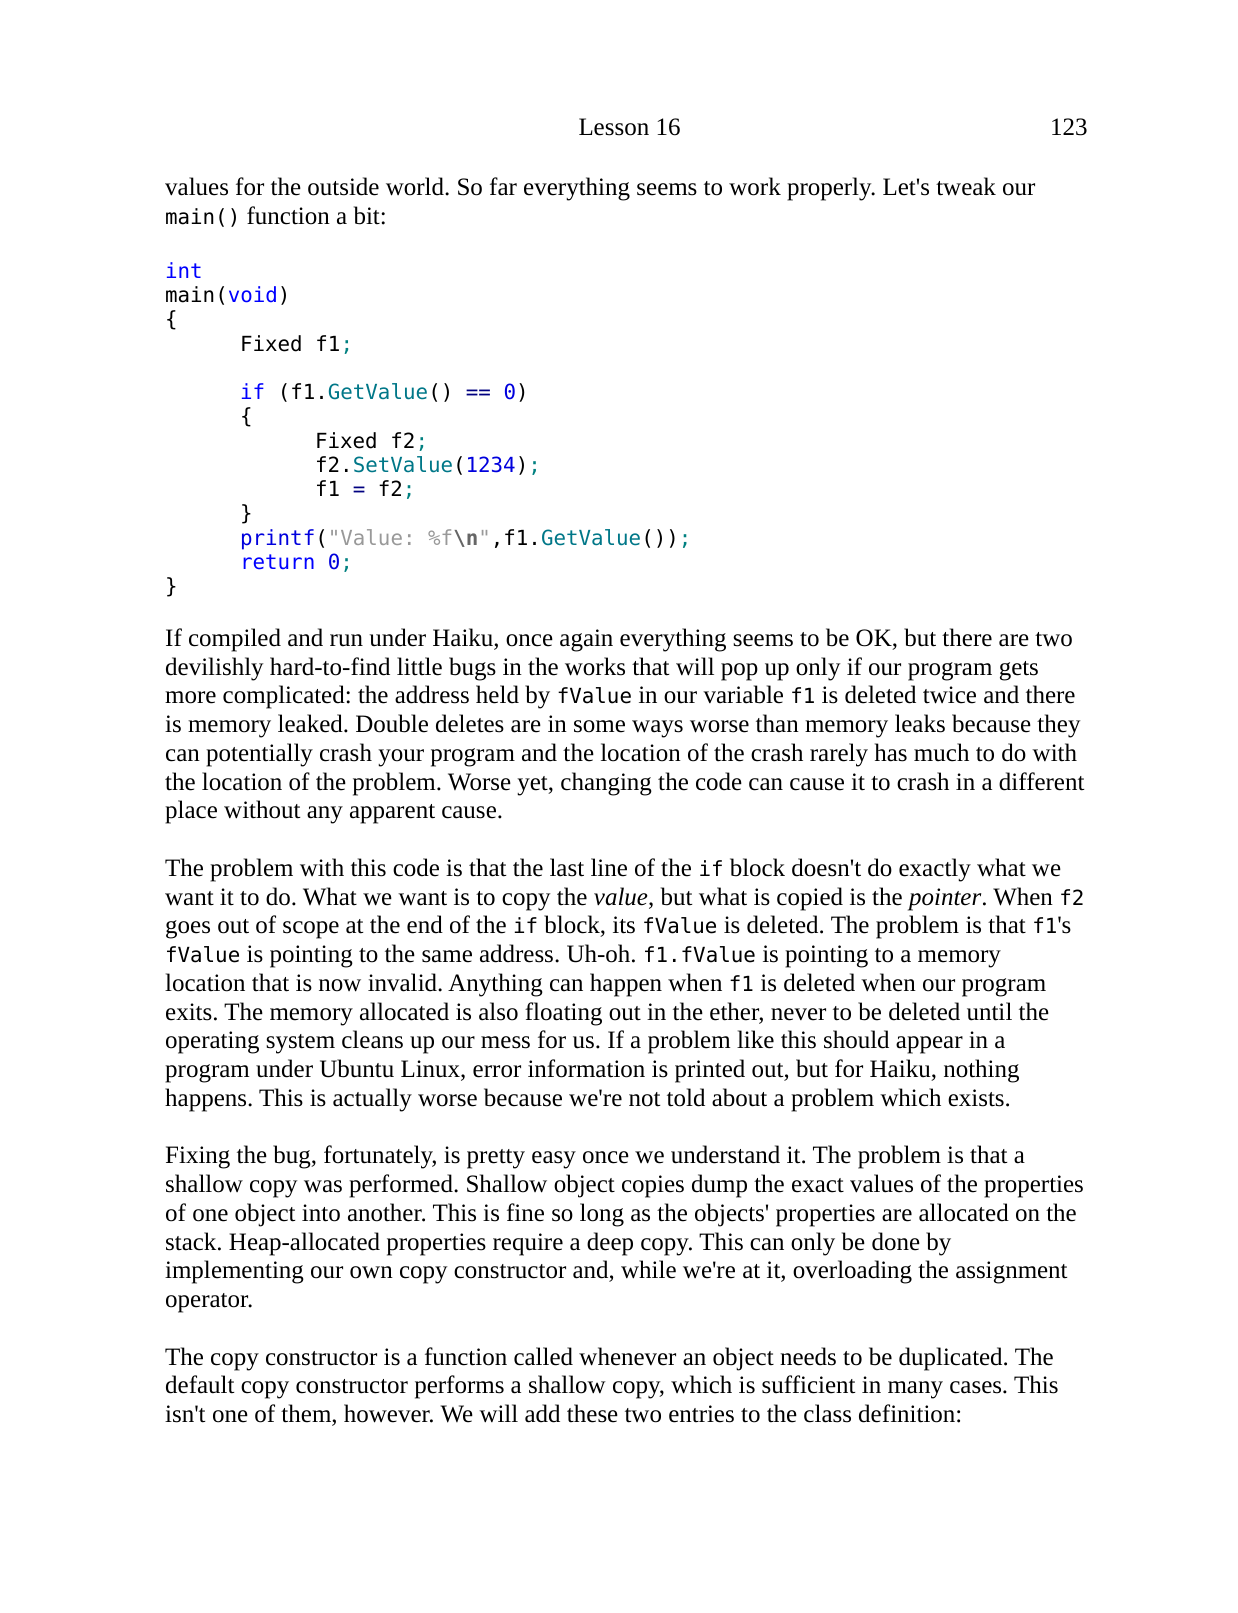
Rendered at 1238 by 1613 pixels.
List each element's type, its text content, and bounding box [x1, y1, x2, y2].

text { [165, 404, 1087, 429]
text Fixed f2; [165, 429, 1087, 453]
text if (f1.GetValue() == 0) [165, 380, 1087, 404]
text f2.SetValue(1234); [165, 453, 1087, 477]
text return 0; [165, 550, 1087, 574]
text values for the outside world. So far everything seems to work properly. Let's tweak our main() function a bit: [165, 172, 1087, 230]
text } [165, 501, 1087, 526]
text printf("Value: %f\n",f1.GetValue()); [165, 526, 1087, 550]
text main(void) [165, 283, 1087, 307]
text If compiled and run under Haiku, once again everything seems to be OK, but there are two devilishly hard-to-find little bugs in the works that will pop up only if our program gets more complicated: the address held by fValue in our variable f1 is deleted twice and there is memory leaked. Double deletes are in some ways worse than memory leaks because they can potentially crash your program and the location of the crash rarely has much to do with the location of the problem. Worse yet, changing the code can cause it to crash in a different place without any apparent cause. [165, 623, 1087, 824]
text The problem with this code is that the last line of the if block doesn't do exactly what we want it to do. What we want is to copy the value, but what is copied is the pointer. When f2 goes out of scope at the end of the if block, its fValue is deleted. The problem is that f1's fValue is pointing to the same address. Uh-oh. f1.fValue is pointing to a memory location that is now invalid. Anything can happen when f1 is deleted when our program exits. The memory allocated is also floating out in the ether, never to be deleted until the operating system cleans up our mess for us. If a problem like this should appear in a program under Ubuntu Linux, error information is printed out, but for Haiku, nothing happens. This is actually worse because we're not told about a problem which exists. [165, 853, 1087, 1112]
text Fixing the bug, fortunately, is pretty easy once we understand it. The problem is that a shallow copy was performed. Shallow object copies dump the exact values of the properties of one object into another. This is fine so long as the objects' properties are allocated on the stack. Heap-allocated properties require a deep copy. This can only be done by implementing our own copy constructor and, while we're at it, overloading the assignment operator. [165, 1140, 1087, 1313]
text } [165, 574, 1087, 598]
text { [165, 307, 1087, 332]
text f1 = f2; [165, 477, 1087, 501]
text Fixed f1; [165, 332, 1087, 356]
text The copy constructor is a function called whenever an object needs to be duplicated. The default copy constructor performs a shallow copy, which is sufficient in many cases. This isn't one of them, however. We will add these two entries to the class definition: [165, 1342, 1087, 1428]
text int [165, 259, 1087, 283]
